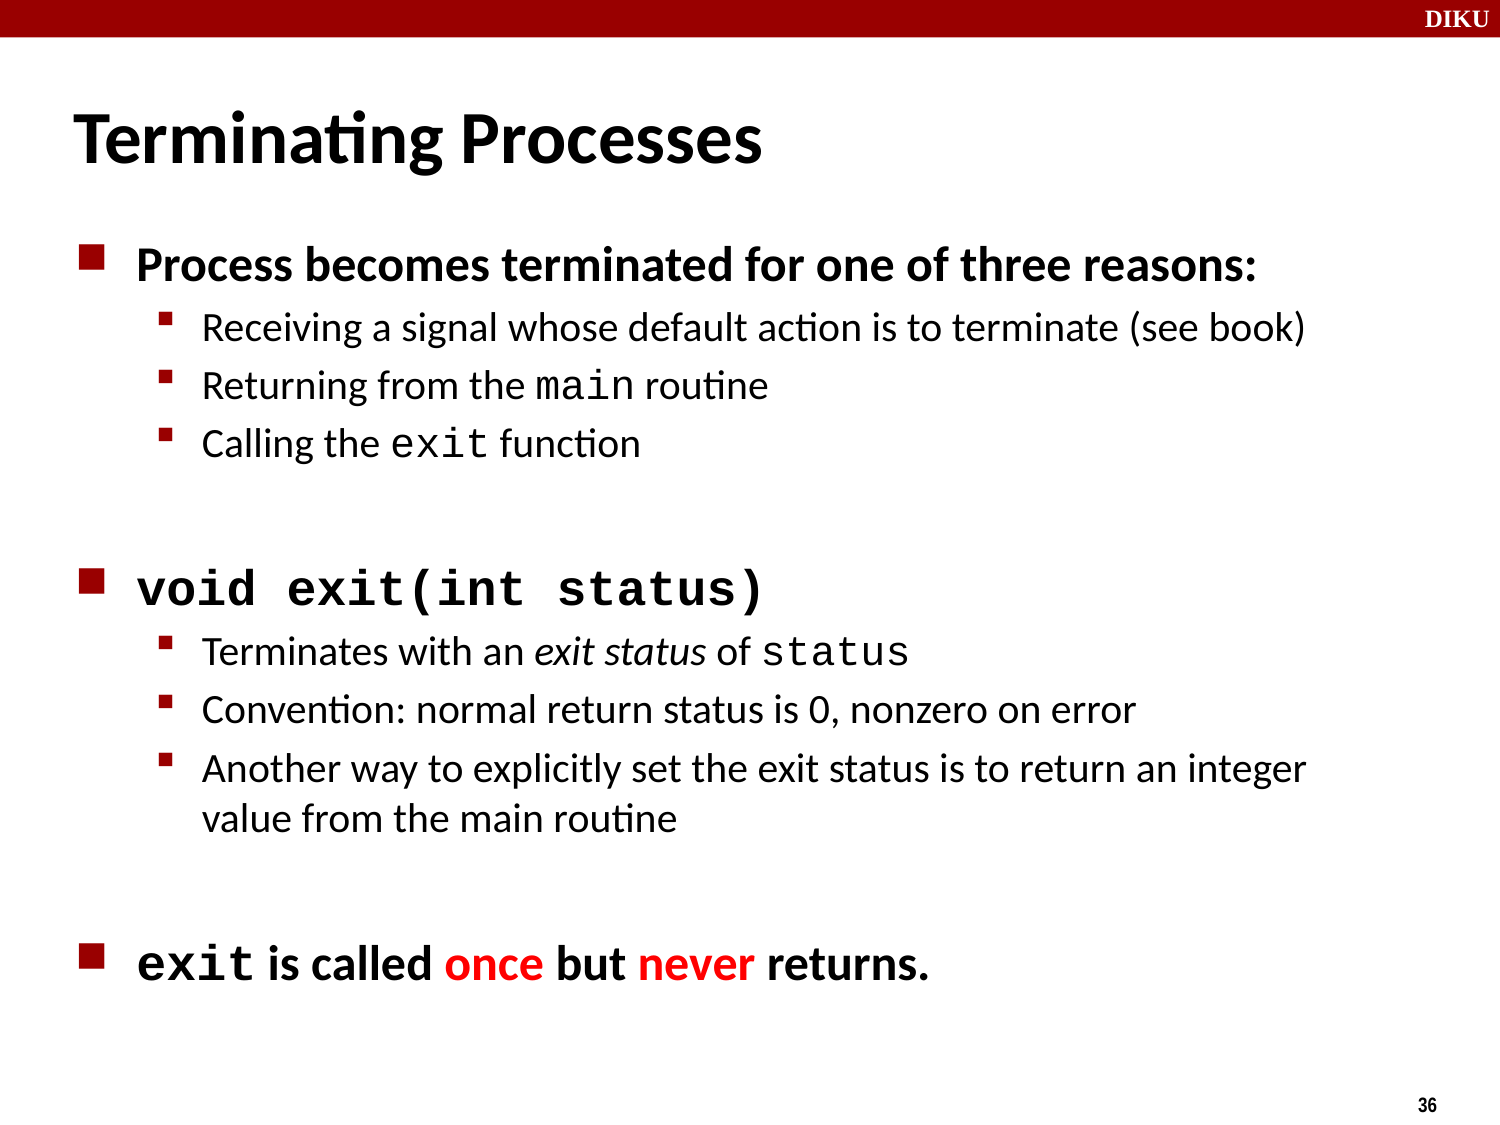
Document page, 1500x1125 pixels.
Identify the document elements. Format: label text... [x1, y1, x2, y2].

title Terminating Processes [58, 71, 1304, 197]
list Process becomes terminated for one of three reasons: Receiving a signal whose default action is to terminate (see book) Returning from the main routine Calling the exit function void exit(int status) Terminates with an exit status of status Convention: normal return status is 0, nonzero on error Another way to explicitly set the exit status is to return an integer value from the main routine exit is called once but never returns. [65, 223, 1361, 1059]
